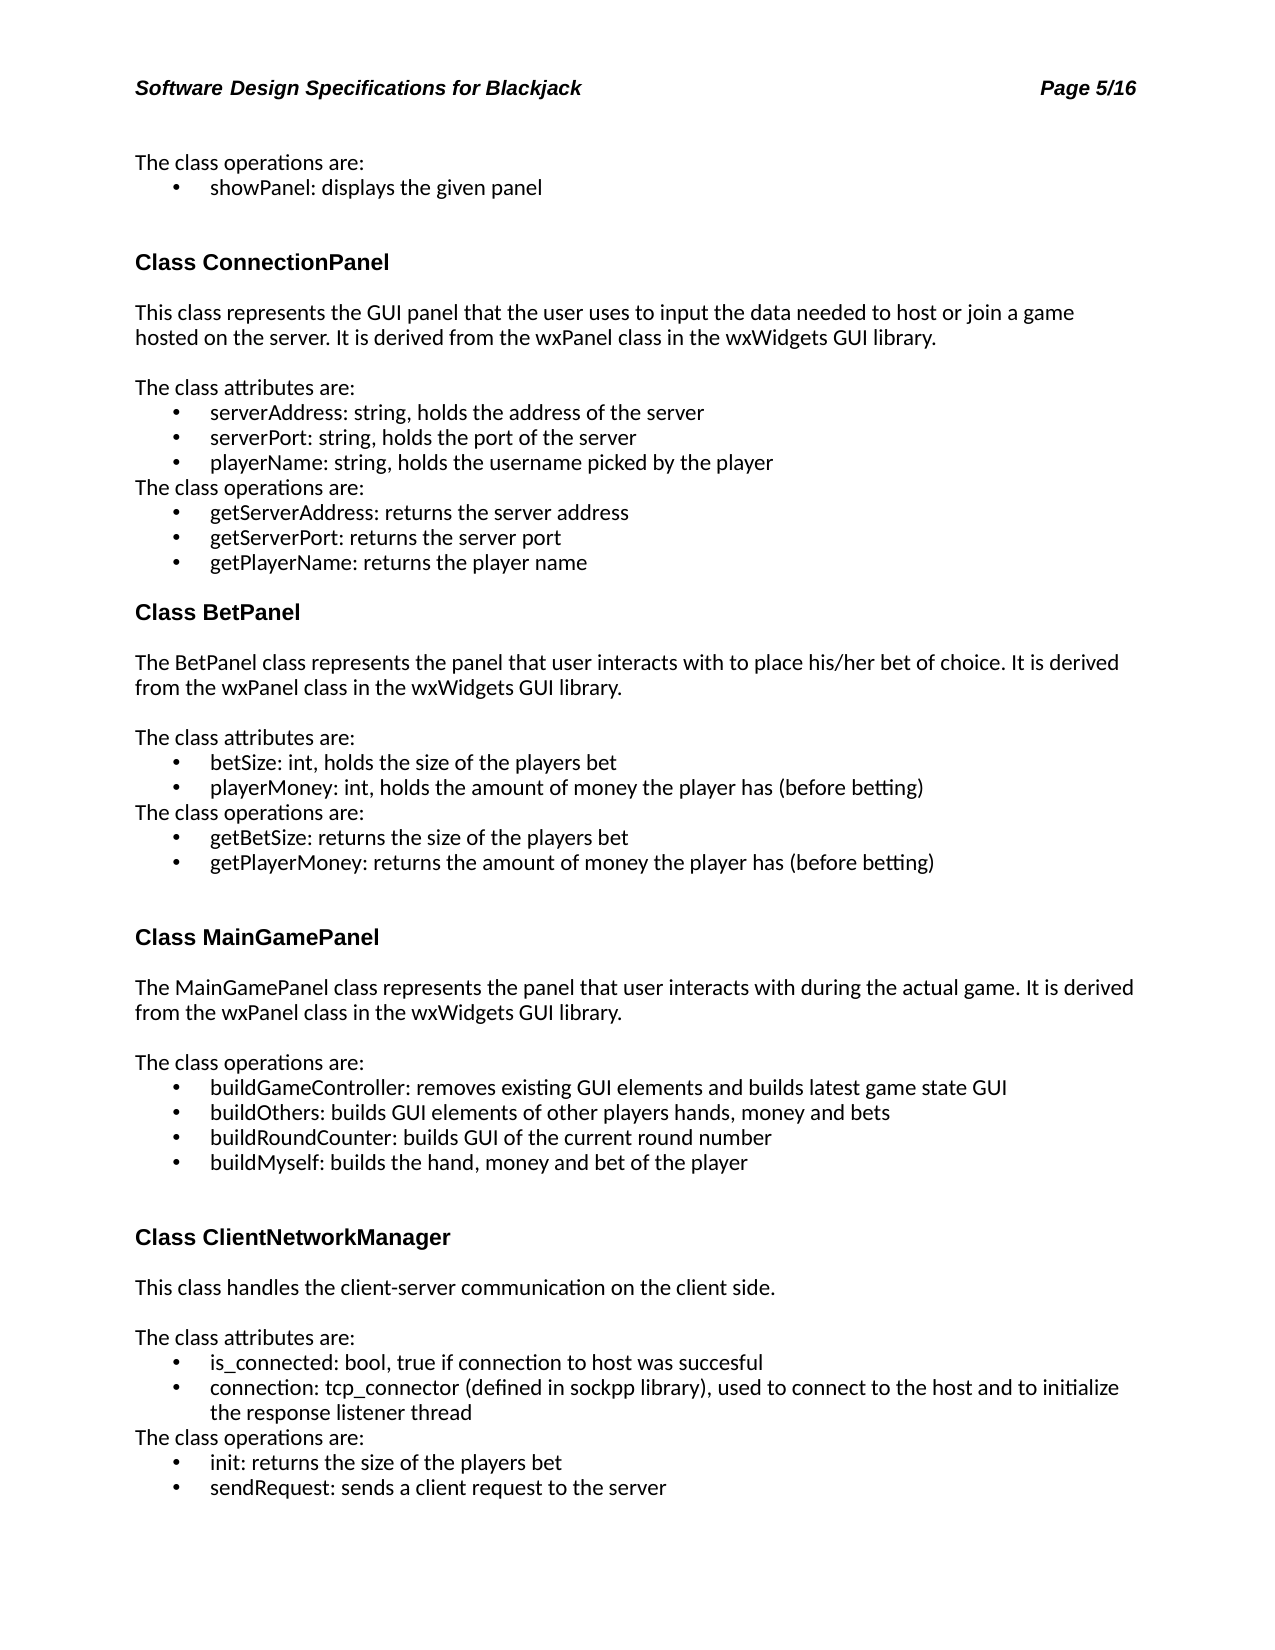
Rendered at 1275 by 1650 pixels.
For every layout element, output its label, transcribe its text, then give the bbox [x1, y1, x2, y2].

text The class operations are: [135, 150, 1140, 175]
list showPanel: displays the given panel [172, 175, 1140, 200]
list getPlayerMoney: returns the amount of money the player has (before betting) [172, 850, 1140, 875]
subtitle Class BetPanel [135, 600, 1140, 625]
list buildRoundCounter: builds GUI of the current round number [172, 1125, 1140, 1150]
text The BetPanel class represents the panel that user interacts with to place his/her bet of choice. It is derived from the wxPanel class in the wxWidgets GUI library. [135, 650, 1140, 700]
text The MainGamePanel class represents the panel that user interacts with during the actual game. It is derived from the wxPanel class in the wxWidgets GUI library. [135, 975, 1140, 1025]
subtitle Class ClientNetworkManager [135, 1225, 1140, 1250]
list buildMyself: builds the hand, money and bet of the player [172, 1150, 1140, 1175]
list connection: tcp_connector (defined in sockpp library), used to connect to the host and to initialize the response listener thread [172, 1375, 1140, 1425]
list serverAddress: string, holds the address of the server [172, 400, 1140, 425]
list getServerAddress: returns the server address [172, 500, 1140, 525]
list buildGameController: removes existing GUI elements and builds latest game state GUI [172, 1075, 1140, 1100]
list init: returns the size of the players bet [172, 1450, 1140, 1475]
list serverPort: string, holds the port of the server [172, 425, 1140, 450]
text This class represents the GUI panel that the user uses to input the data needed to host or join a game hosted on the server. It is derived from the wxPanel class in the wxWidgets GUI library. [135, 300, 1140, 350]
text The class operations are: [135, 475, 1140, 500]
list buildOthers: builds GUI elements of other players hands, money and bets [172, 1100, 1140, 1125]
subtitle Class MainGamePanel [135, 925, 1140, 950]
text The class operations are: [135, 1425, 1140, 1450]
text The class operations are: [135, 800, 1140, 825]
list playerMoney: int, holds the amount of money the player has (before betting) [172, 775, 1140, 800]
list getServerPort: returns the server port [172, 525, 1140, 550]
list is_connected: bool, true if connection to host was succesful [172, 1350, 1140, 1375]
list getPlayerName: returns the player name [172, 550, 1140, 575]
text The class operations are: [135, 1050, 1140, 1075]
list betSize: int, holds the size of the players bet [172, 750, 1140, 775]
text This class handles the client-server communication on the client side. [135, 1275, 1140, 1300]
list sendRequest: sends a client request to the server [172, 1475, 1140, 1500]
list getBetSize: returns the size of the players bet [172, 825, 1140, 850]
text The class attributes are: [135, 375, 1140, 400]
text The class attributes are: [135, 1325, 1140, 1350]
subtitle Class ConnectionPanel [135, 250, 1140, 275]
text The class attributes are: [135, 725, 1140, 750]
list playerName: string, holds the username picked by the player [172, 450, 1140, 475]
